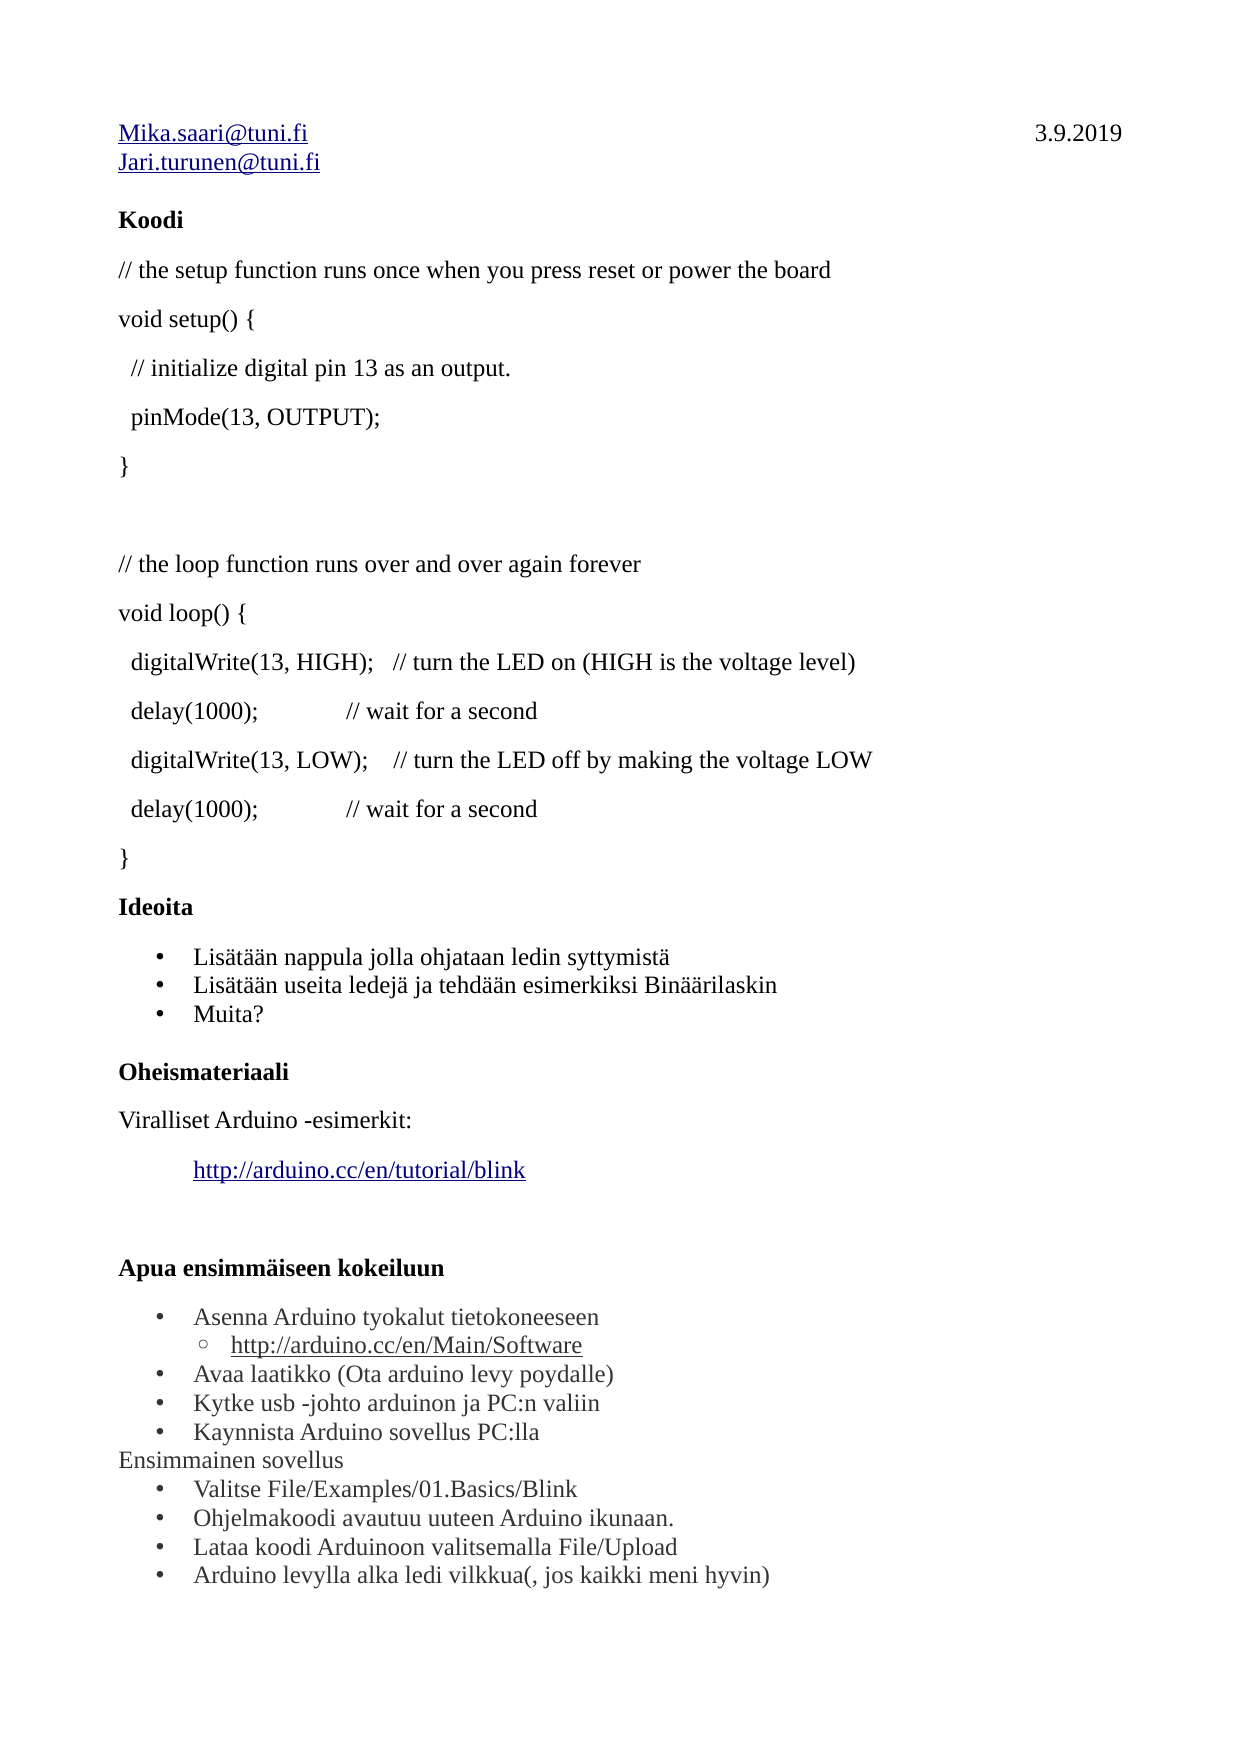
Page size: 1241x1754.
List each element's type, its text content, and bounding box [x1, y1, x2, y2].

text Koodi [118, 206, 1122, 234]
list Asenna Arduino tyokalut tietokoneeseen [156, 1302, 1122, 1331]
list Muita? [156, 999, 1122, 1028]
list http://arduino.cc/en/Main/Software [193, 1331, 1122, 1359]
text } [118, 451, 1122, 480]
text void setup() { [118, 304, 1122, 332]
text } [118, 843, 1122, 872]
text // initialize digital pin 13 as an output. [118, 353, 1122, 382]
text Viralliset Arduino -esimerkit: [118, 1106, 1122, 1134]
text digitalWrite(13, LOW); // turn the LED off by making the voltage LOW [118, 745, 1122, 774]
text Oheismateriaali [118, 1057, 1122, 1085]
list Kytke usb -johto arduinon ja PC:n valiin [156, 1388, 1122, 1417]
list Ohjelmakoodi avautuu uuteen Arduino ikunaan. [156, 1503, 1122, 1532]
text // the loop function runs over and over again forever [118, 549, 1122, 578]
list Lisätään useita ledejä ja tehdään esimerkiksi Binäärilaskin [156, 970, 1122, 999]
text void loop() { [118, 598, 1122, 627]
text Ideoita [118, 892, 1122, 921]
list Arduino levylla alka ledi vilkkua(, jos kaikki meni hyvin) [156, 1561, 1122, 1589]
list Valitse File/Examples/01.Basics/Blink [156, 1474, 1122, 1503]
list Avaa laatikko (Ota arduino levy poydalle) [156, 1359, 1122, 1388]
list Kaynnista Arduino sovellus PC:lla [156, 1417, 1122, 1446]
text http://arduino.cc/en/tutorial/blink [118, 1155, 1122, 1183]
text Ensimmainen sovellus [118, 1446, 1122, 1474]
text digitalWrite(13, HIGH); // turn the LED on (HIGH is the voltage level) [118, 647, 1122, 676]
list Lataa koodi Arduinoon valitsemalla File/Upload [156, 1532, 1122, 1561]
text pinMode(13, OUTPUT); [118, 402, 1122, 431]
list Lisätään nappula jolla ohjataan ledin syttymistä [156, 942, 1122, 970]
text // the setup function runs once when you press reset or power the board [118, 255, 1122, 283]
text delay(1000); // wait for a second [118, 696, 1122, 725]
text delay(1000); // wait for a second [118, 794, 1122, 823]
text Apua ensimmäiseen kokeiluun [118, 1253, 1122, 1282]
